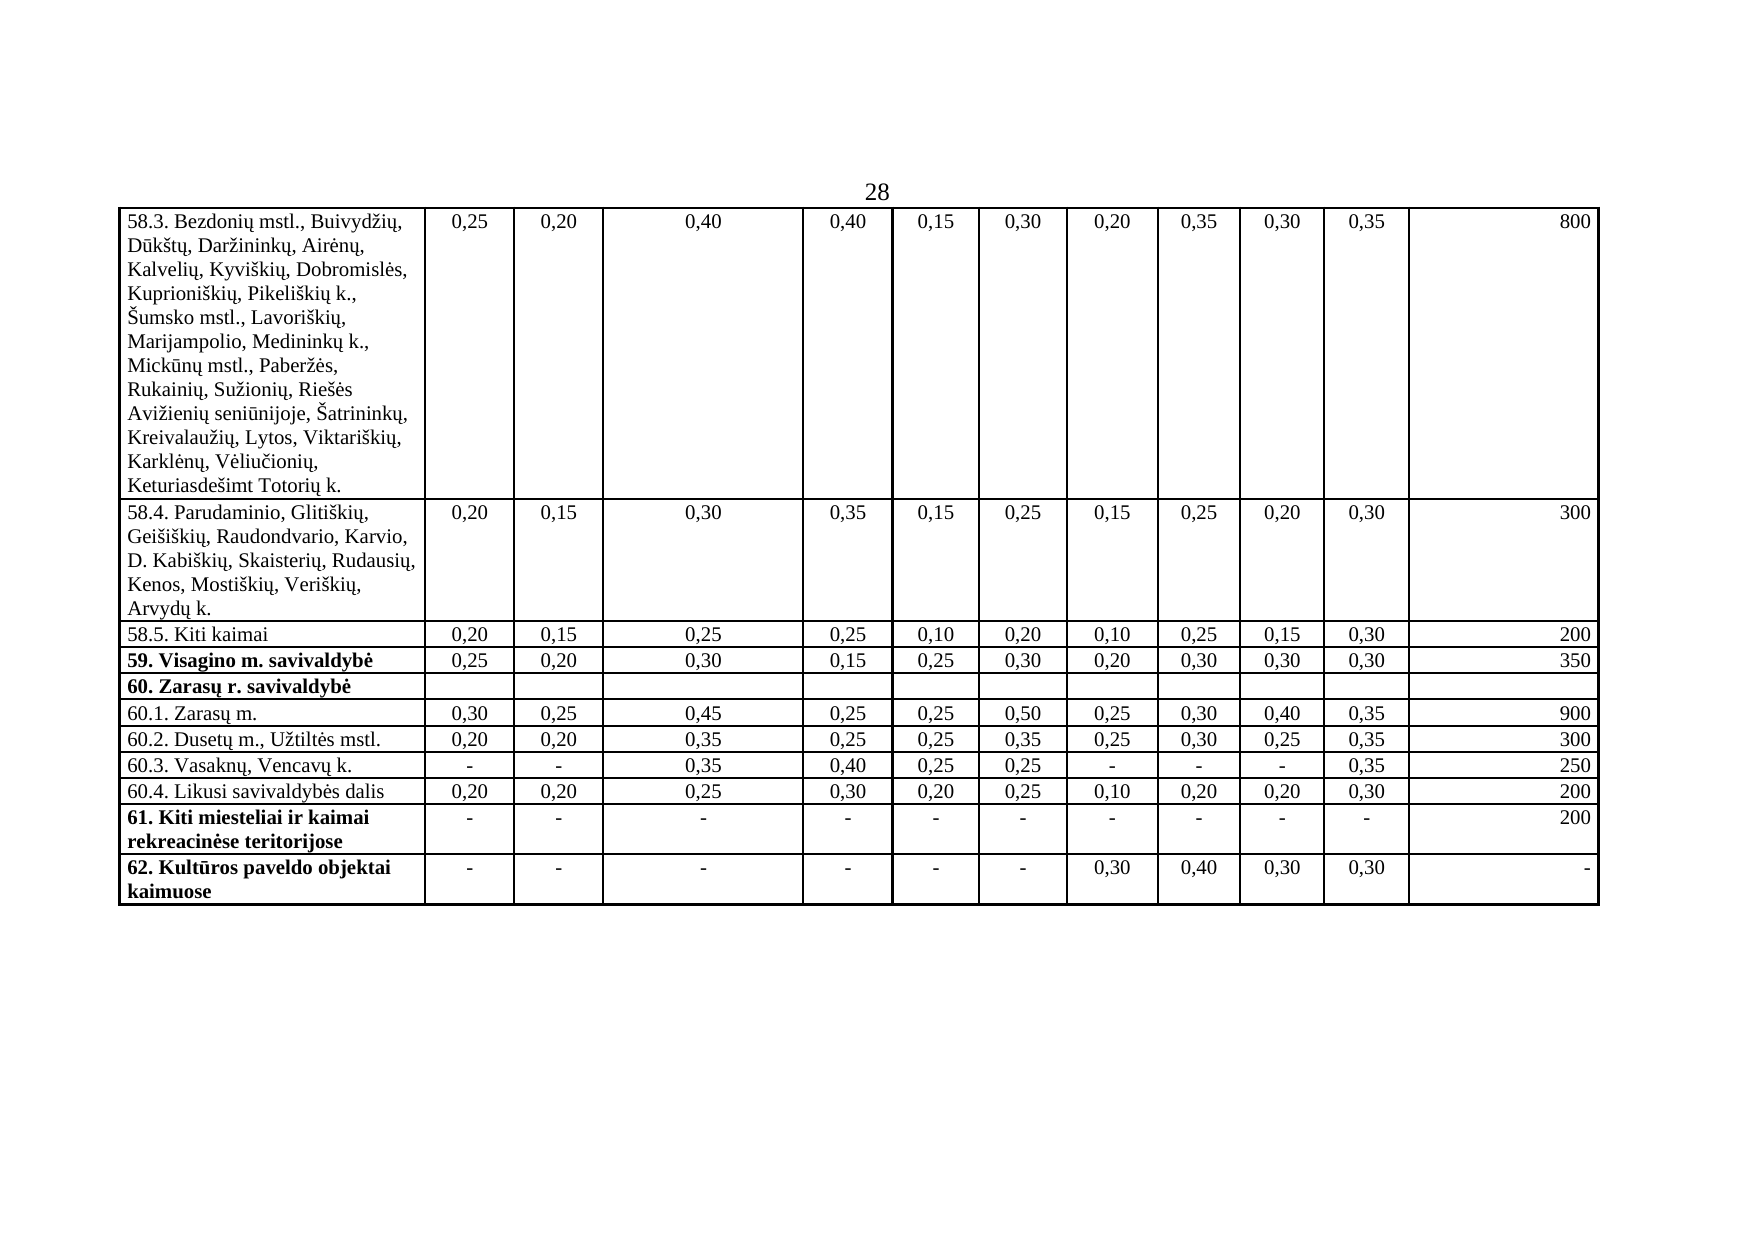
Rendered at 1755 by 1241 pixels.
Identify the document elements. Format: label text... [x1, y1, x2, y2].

table_cell - [980, 805, 1066, 853]
table_cell 0,20 [1068, 648, 1157, 672]
table_cell 0,20 [515, 209, 602, 497]
table_cell 0,25 [426, 209, 513, 497]
table_cell 0,15 [515, 500, 602, 620]
table_cell - [1068, 805, 1157, 853]
table_cell 0,20 [1068, 209, 1157, 497]
table_cell 0,40 [804, 753, 891, 777]
table_cell 0,20 [426, 779, 513, 803]
table_cell 0,25 [1241, 727, 1323, 751]
table_cell [426, 674, 513, 698]
table_cell - [515, 753, 602, 777]
table_cell 0,15 [894, 500, 978, 620]
table_cell 0,25 [1068, 727, 1157, 751]
table_cell - [1159, 753, 1239, 777]
table_cell 0,15 [1068, 500, 1157, 620]
table_cell - [426, 805, 513, 853]
table_cell 0,35 [1325, 700, 1408, 724]
table_cell 0,25 [804, 622, 891, 646]
table_cell 0,25 [1068, 700, 1157, 724]
table_cell - [1325, 805, 1408, 853]
table_cell 0,25 [980, 753, 1066, 777]
table_cell 0,30 [1325, 500, 1408, 620]
table_cell 0,30 [1159, 648, 1239, 672]
table_cell 0,30 [604, 500, 802, 620]
table_cell 0,15 [804, 648, 891, 672]
table_cell [1068, 674, 1157, 698]
table_cell 0,35 [980, 727, 1066, 751]
table_cell 250 [1410, 753, 1597, 777]
table_cell 60.2. Dusetų m., Užtiltės mstl. [121, 727, 424, 751]
table_cell 0,20 [426, 500, 513, 620]
table_cell - [515, 855, 602, 903]
table_cell 0,25 [804, 727, 891, 751]
table_cell 200 [1410, 805, 1597, 853]
table_cell 0,30 [426, 700, 513, 724]
table_cell 60.4. Likusi savivaldybės dalis [121, 779, 424, 803]
table_cell - [894, 855, 978, 903]
table_cell [604, 674, 802, 698]
table_cell - [804, 805, 891, 853]
table_cell 0,15 [894, 209, 978, 497]
table_cell 800 [1410, 209, 1597, 497]
table_cell 61. Kiti miesteliai ir kaimai rekreacinėse teritorijose [121, 805, 424, 853]
table_cell 0,20 [515, 727, 602, 751]
table_cell 0,50 [980, 700, 1066, 724]
table_cell 0,30 [1325, 622, 1408, 646]
table_cell 900 [1410, 700, 1597, 724]
table_cell 350 [1410, 648, 1597, 672]
table_cell 0,30 [1325, 855, 1408, 903]
table_cell 0,30 [1159, 700, 1239, 724]
table_cell 0,35 [804, 500, 891, 620]
table_cell 0,30 [1325, 648, 1408, 672]
table_cell 0,10 [894, 622, 978, 646]
table_cell [980, 674, 1066, 698]
table_cell [1159, 674, 1239, 698]
table_cell 0,10 [1068, 622, 1157, 646]
table_cell 0,35 [1325, 209, 1408, 497]
table_cell 0,35 [1159, 209, 1239, 497]
table_cell 0,40 [1241, 700, 1323, 724]
table_cell 0,25 [894, 727, 978, 751]
table_cell 60.3. Vasaknų, Vencavų k. [121, 753, 424, 777]
table_cell 0,20 [1241, 779, 1323, 803]
table_cell - [604, 855, 802, 903]
table_cell 59. Visagino m. savivaldybė [121, 648, 424, 672]
table_cell 0,25 [980, 500, 1066, 620]
table_cell 0,35 [1325, 727, 1408, 751]
table_cell [1325, 674, 1408, 698]
table_cell 0,30 [604, 648, 802, 672]
table_cell 0,25 [894, 700, 978, 724]
table_cell - [1159, 805, 1239, 853]
table_cell 0,10 [1068, 779, 1157, 803]
table_cell 0,20 [1241, 500, 1323, 620]
table_cell 0,30 [980, 209, 1066, 497]
table_cell 200 [1410, 779, 1597, 803]
table_cell 0,40 [604, 209, 802, 497]
table_cell 0,20 [426, 622, 513, 646]
table_cell 0,30 [1241, 209, 1323, 497]
table_cell 0,25 [604, 622, 802, 646]
table_cell 0,45 [604, 700, 802, 724]
table_cell [1410, 674, 1597, 698]
table_cell 0,20 [1159, 779, 1239, 803]
table_cell 0,20 [515, 779, 602, 803]
table_cell [515, 674, 602, 698]
table_cell 0,35 [604, 727, 802, 751]
table_cell - [1241, 753, 1323, 777]
table_cell 300 [1410, 500, 1597, 620]
table_cell 0,30 [1159, 727, 1239, 751]
table_cell 62. Kultūros paveldo objektai kaimuose [121, 855, 424, 903]
table_cell 0,25 [894, 648, 978, 672]
table_cell 0,30 [1325, 779, 1408, 803]
table_cell 60.1. Zarasų m. [121, 700, 424, 724]
table_cell - [426, 753, 513, 777]
table_cell 0,30 [1241, 648, 1323, 672]
table_cell 0,30 [1068, 855, 1157, 903]
table_cell - [1241, 805, 1323, 853]
table_cell 0,25 [804, 700, 891, 724]
table_cell 0,20 [426, 727, 513, 751]
table_cell 0,40 [1159, 855, 1239, 903]
table_cell - [515, 805, 602, 853]
table_cell - [604, 805, 802, 853]
table_cell 0,25 [894, 753, 978, 777]
table_cell 0,30 [1241, 855, 1323, 903]
table_cell 58.3. Bezdonių mstl., Buivydžių, Dūkštų, Daržininkų, Airėnų, Kalvelių, Kyviškių, Dobromislės, Kuprioniškių, Pikeliškių k., Šumsko mstl., Lavoriškių, Marijampolio, Medininkų k., Mickūnų mstl., Paberžės, Rukainių, Sužionių, Riešės Avižienių seniūnijoje, Šatrininkų, Kreivalaužių, Lytos, Viktariškių, Karklėnų, Vėliučionių, Keturiasdešimt Totorių k. [121, 209, 424, 497]
table_cell 0,25 [1159, 622, 1239, 646]
table_cell - [426, 855, 513, 903]
table_cell 0,20 [980, 622, 1066, 646]
table_cell 58.5. Kiti kaimai [121, 622, 424, 646]
table_cell 0,30 [804, 779, 891, 803]
table_cell 0,25 [515, 700, 602, 724]
table_cell 0,15 [1241, 622, 1323, 646]
table_cell 0,20 [894, 779, 978, 803]
table_cell 0,35 [1325, 753, 1408, 777]
table_cell [894, 674, 978, 698]
table_cell 0,35 [604, 753, 802, 777]
table_cell 0,15 [515, 622, 602, 646]
table_cell 0,20 [515, 648, 602, 672]
table_cell - [894, 805, 978, 853]
table_cell 0,25 [604, 779, 802, 803]
table_cell 0,25 [980, 779, 1066, 803]
table_cell 0,25 [426, 648, 513, 672]
table_cell - [980, 855, 1066, 903]
table_cell [1241, 674, 1323, 698]
table_cell 0,40 [804, 209, 891, 497]
table_cell - [1410, 855, 1597, 903]
table_cell 60. Zarasų r. savivaldybė [121, 674, 424, 698]
table_cell - [1068, 753, 1157, 777]
table_cell [804, 674, 891, 698]
table_cell 0,30 [980, 648, 1066, 672]
table_cell 200 [1410, 622, 1597, 646]
table_cell 58.4. Parudaminio, Glitiškių, Geišiškių, Raudondvario, Karvio, D. Kabiškių, Skaisterių, Rudausių, Kenos, Mostiškių, Veriškių, Arvydų k. [121, 500, 424, 620]
table_cell 300 [1410, 727, 1597, 751]
table_cell 0,25 [1159, 500, 1239, 620]
table_cell - [804, 855, 891, 903]
